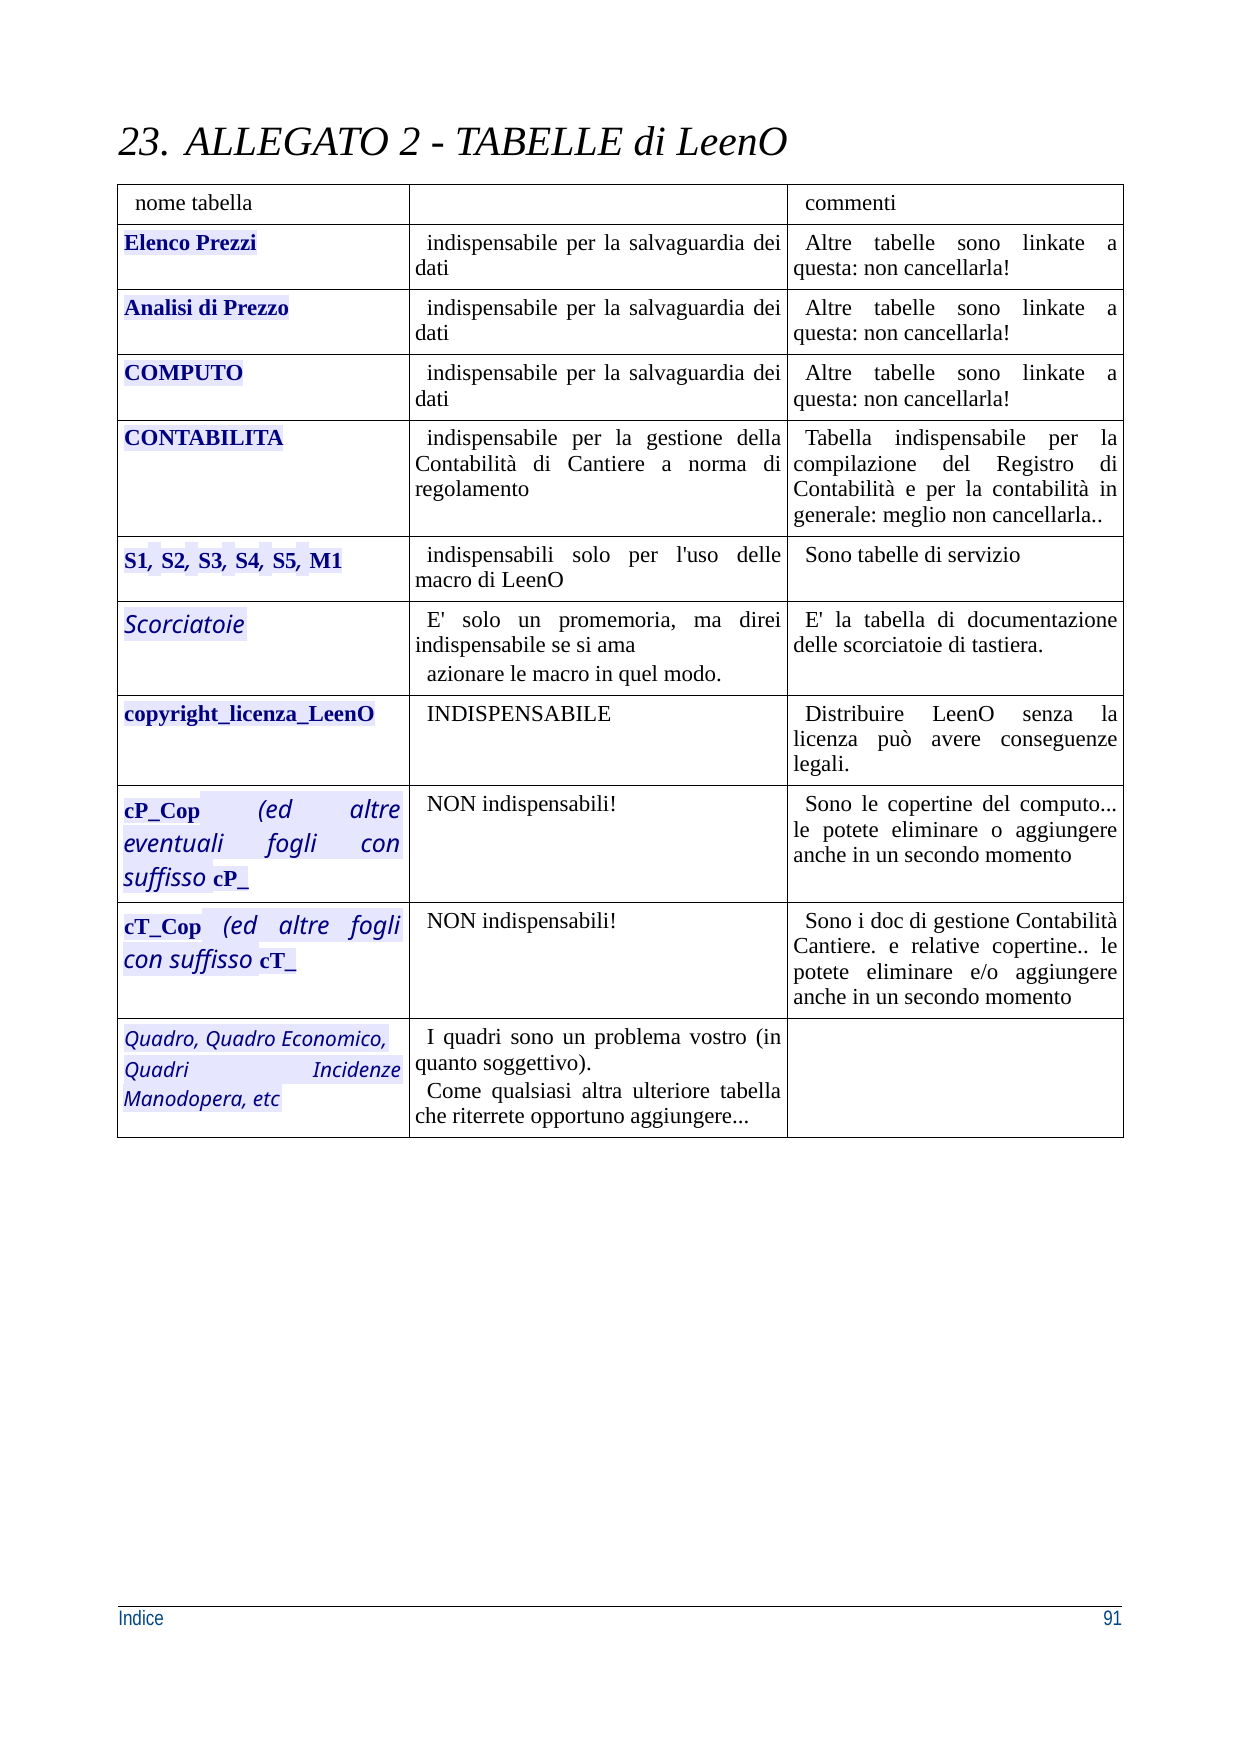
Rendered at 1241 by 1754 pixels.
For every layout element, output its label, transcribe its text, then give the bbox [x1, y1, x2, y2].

table_cell [788, 1019, 1123, 1137]
table_cell Altre tabelle sono linkate a questa: non cancellarla! [788, 355, 1123, 419]
table_cell Analisi di Prezzo [118, 290, 409, 354]
table_cell copyright_licenza_LeenO [118, 696, 409, 785]
table_cell indispensabile per la salvaguardia dei dati [410, 290, 787, 354]
table_cell Distribuire LeenO senza la licenza può avere conseguenze legali. [788, 696, 1123, 785]
table_cell Sono tabelle di servizio [788, 537, 1123, 601]
table_cell NON indispensabili! [410, 786, 787, 902]
subtitle ALLEGATO 2 - TABELLE di LeenO [118, 118, 1122, 164]
table_cell INDISPENSABILE [410, 696, 787, 785]
table_cell Quadro, Quadro Economico, Quadri Incidenze Manodopera, etc [118, 1019, 409, 1137]
table_cell COMPUTO [118, 355, 409, 419]
table_cell Altre tabelle sono linkate a questa: non cancellarla! [788, 225, 1123, 289]
table_cell indispensabile per la salvaguardia dei dati [410, 225, 787, 289]
table_cell NON indispensabili! [410, 903, 787, 1018]
table_cell Altre tabelle sono linkate a questa: non cancellarla! [788, 290, 1123, 354]
table_cell Elenco Prezzi [118, 225, 409, 289]
table_cell indispensabili solo per l'uso delle macro di LeenO [410, 537, 787, 601]
table_cell E' la tabella di documentazione delle scorciatoie di tastiera. [788, 602, 1123, 695]
table_cell cP_Cop (ed altre eventuali fogli con suffisso cP_ [118, 786, 409, 902]
table_cell indispensabile per la salvaguardia dei dati [410, 355, 787, 419]
table_header [410, 185, 787, 224]
table_cell Sono i doc di gestione Contabilità Cantiere. e relative copertine.. le potete eliminare e/o aggiungere anche in un secondo momento [788, 903, 1123, 1018]
table_cell indispensabile per la gestione della Contabilità di Cantiere a norma di regolamento [410, 421, 787, 536]
table_cell I quadri sono un problema vostro (in quanto soggettivo). Come qualsiasi altra ulteriore tabella che riterrete opportuno aggiungere... [410, 1019, 787, 1137]
table_cell Scorciatoie [118, 602, 409, 695]
table_cell E' solo un promemoria, ma direi indispensabile se si ama azionare le macro in quel modo. [410, 602, 787, 695]
table_cell Sono le copertine del computo... le potete eliminare o aggiungere anche in un secondo momento [788, 786, 1123, 902]
table_cell Tabella indispensabile per la compilazione del Registro di Contabilità e per la contabilità in generale: meglio non cancellarla.. [788, 421, 1123, 536]
table_header nome tabella [118, 185, 409, 224]
table_cell CONTABILITA [118, 421, 409, 536]
table_cell cT_Cop (ed altre fogli con suffisso cT_ [118, 903, 409, 1018]
table_cell S1, S2, S3, S4, S5, M1 [118, 537, 409, 601]
table_header commenti [788, 185, 1123, 224]
